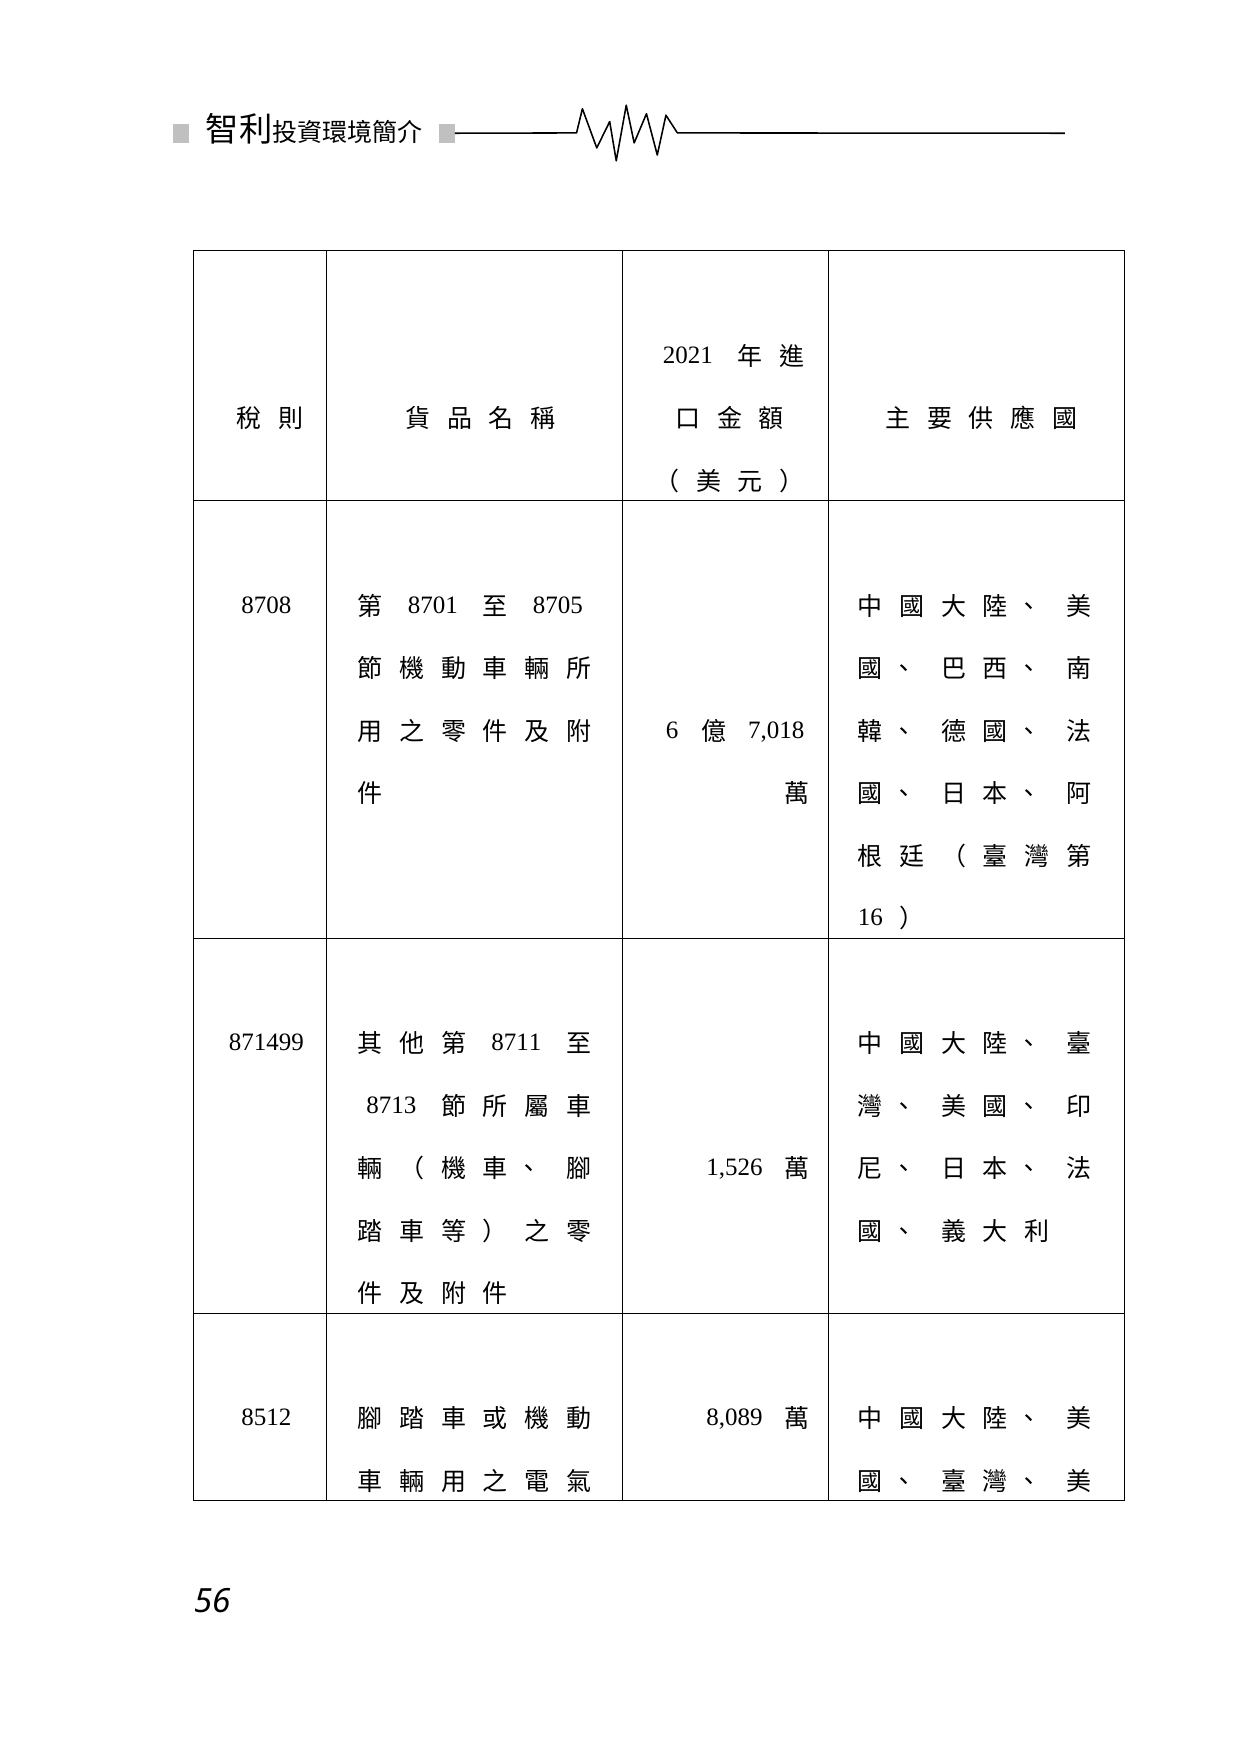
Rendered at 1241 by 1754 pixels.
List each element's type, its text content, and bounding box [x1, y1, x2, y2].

table_cell 871499 [194, 939, 326, 1313]
table_cell 其他第8711至8713節所屬車輛（機車、腳踏車等）之零件及附件 [327, 939, 622, 1313]
table_header 主要供應國 [829, 251, 1124, 500]
table_cell 8,089萬 [623, 1314, 828, 1500]
table_cell 中國大陸、臺灣、美國、印尼、日本、法國、義大利 [829, 939, 1124, 1313]
table_cell 中國大陸、美國、巴西、南韓、德國、法國、日本、阿根廷（臺灣第16） [829, 501, 1124, 938]
table_cell 1,526萬 [623, 939, 828, 1313]
table_header 稅則 [194, 251, 326, 500]
table_cell 腳踏車或機動車輛用之電氣 [327, 1314, 622, 1500]
table_cell 8512 [194, 1314, 326, 1500]
table_cell 8708 [194, 501, 326, 938]
table_cell 第8701至8705節機動車輛所用之零件及附件 [327, 501, 622, 938]
table_header 2021年進口金額（美元） [623, 251, 828, 500]
table_header 貨品名稱 [327, 251, 622, 500]
table_cell 中國大陸、美國、臺灣、美 [829, 1314, 1124, 1500]
table_cell 6億7,018萬 [623, 501, 828, 938]
